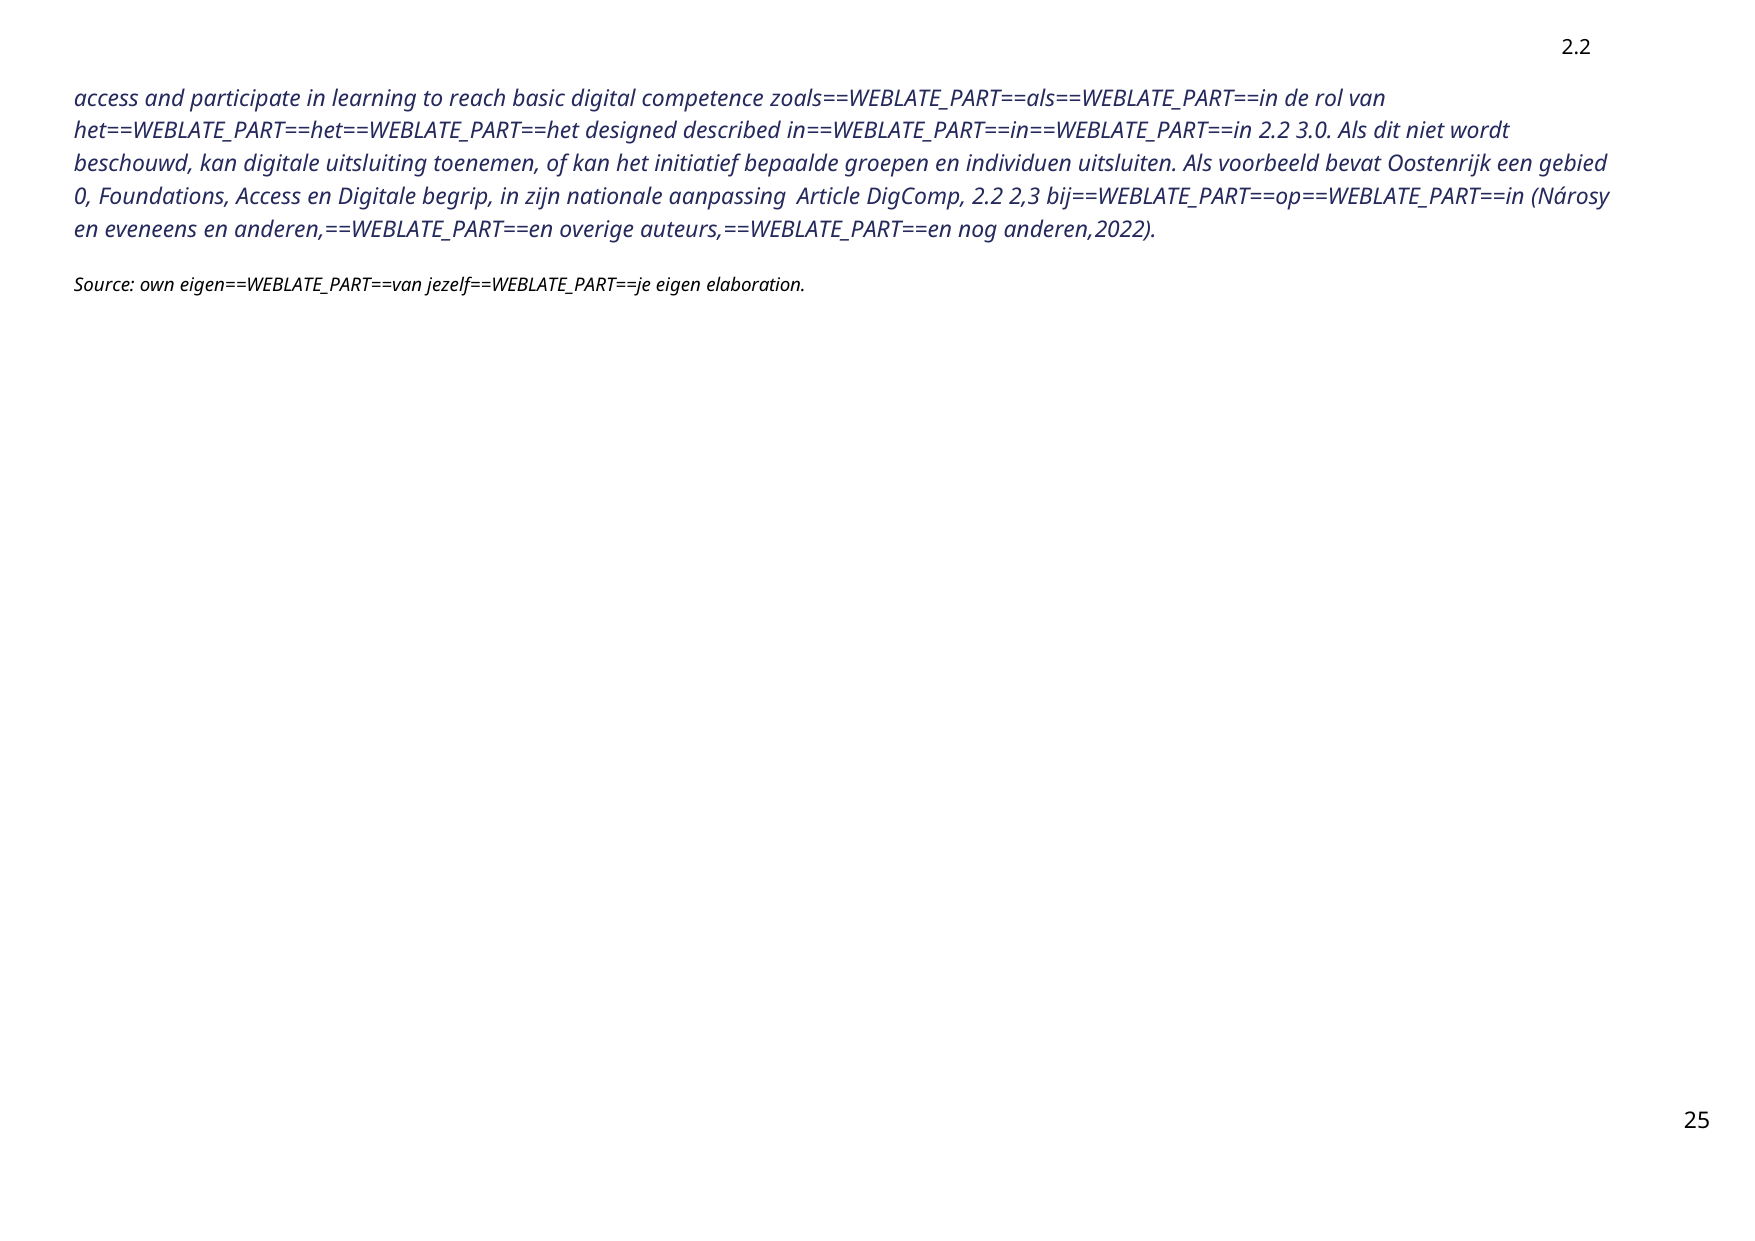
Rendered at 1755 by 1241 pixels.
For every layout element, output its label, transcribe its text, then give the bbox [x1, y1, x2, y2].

text Source: own eigen==WEBLATE_PART==van jezelf==WEBLATE_PART==je eigen elaboration. [74, 271, 1710, 297]
text access and participate in learning to reach basic digital competence zoals==WEBLATE_PART==als==WEBLATE_PART==in de rol van het==WEBLATE_PART==het==WEBLATE_PART==het designed described in==WEBLATE_PART==in==WEBLATE_PART==in 2.2 3.0. Als dit niet wordt beschouwd, kan digitale uitsluiting toenemen, of kan het initiatief bepaalde groepen en individuen uitsluiten. Als voorbeeld bevat Oostenrijk een gebied 0, Foundations, Access en Digitale begrip, in zijn nationale aanpassing Article DigComp, 2.2 2,3 bij==WEBLATE_PART==op==WEBLATE_PART==in (Nárosy en eveneens en anderen,==WEBLATE_PART==en overige auteurs,==WEBLATE_PART==en nog anderen,2022). [74, 82, 1627, 244]
